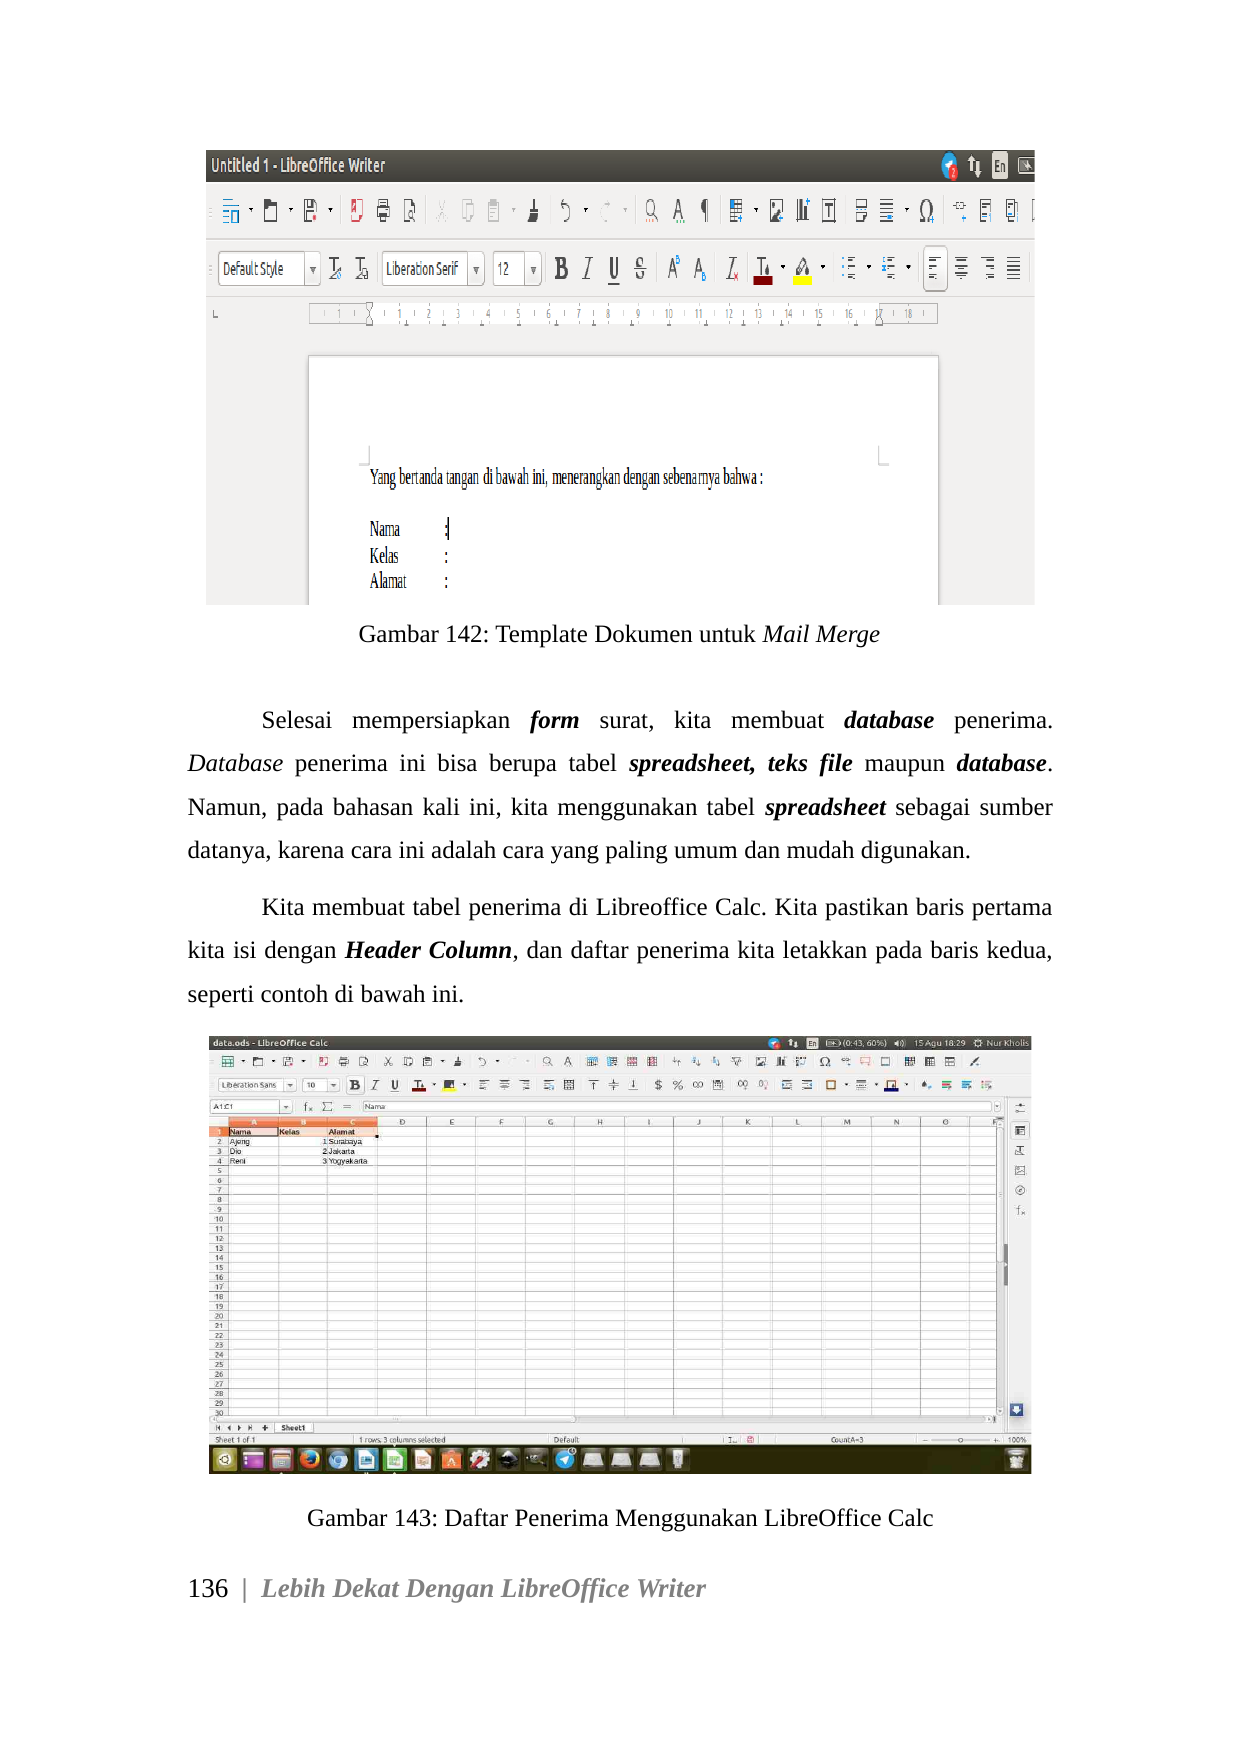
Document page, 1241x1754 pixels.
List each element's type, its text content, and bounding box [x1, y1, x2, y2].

text Gambar 142: Template Dokumen untuk Mail Merge [187, 619, 1053, 648]
text Gambar 143: Daftar Penerima Menggunakan LibreOffice Calc [187, 1503, 1053, 1532]
text Kita membuat tabel penerima di Libreoffice Calc. Kita pastikan baris pertama kita isi dengan Header Column, dan daftar penerima kita letakkan pada baris kedua, seperti contoh di bawah ini. [187, 892, 1053, 1007]
text Selesai mempersiapkan form surat, kita membuat database penerima. Database penerima ini bisa berupa tabel spreadsheet, teks file maupun database. Namun, pada bahasan kali ini, kita menggunakan tabel spreadsheet sebagai sumber datanya, karena cara ini adalah cara yang paling umum dan mudah digunakan. [187, 705, 1053, 863]
picture [206, 150, 1035, 605]
picture [209, 1036, 1032, 1474]
